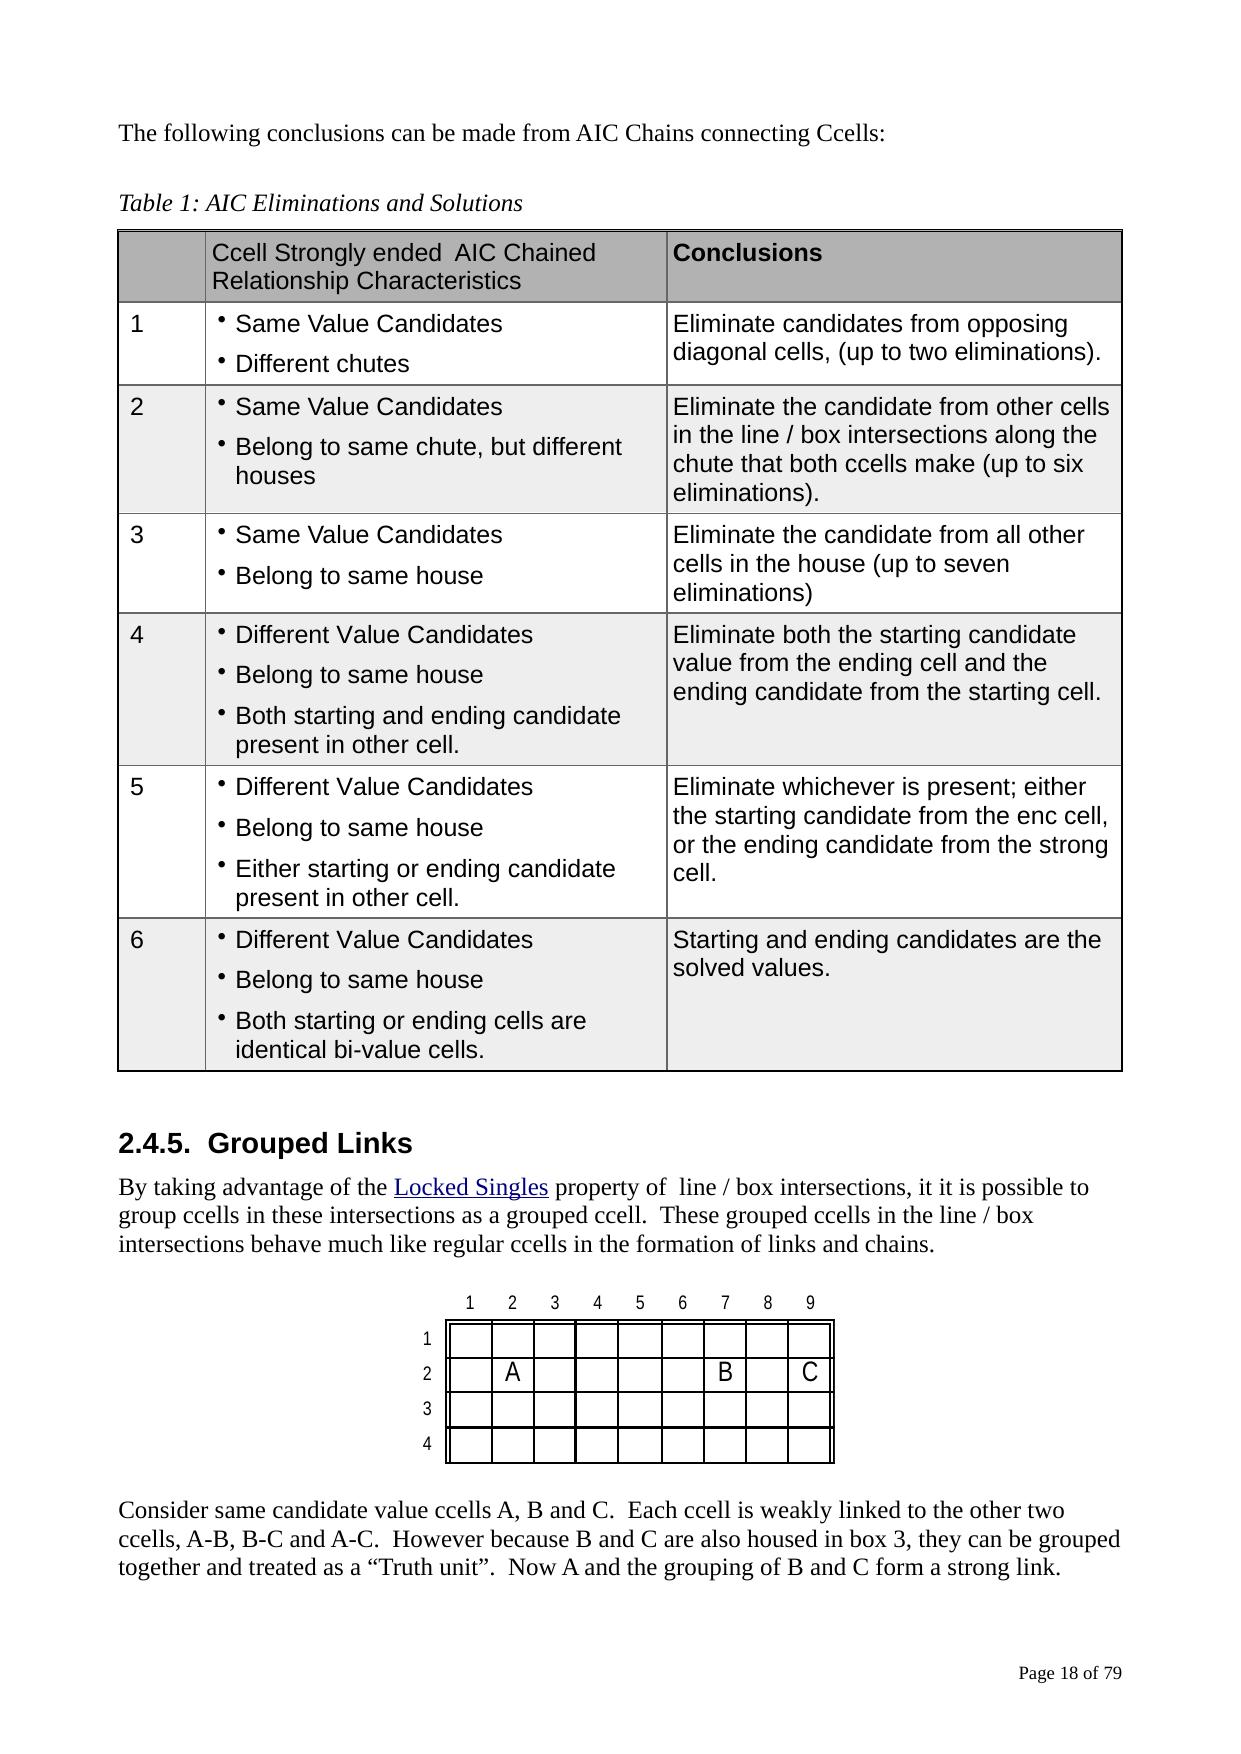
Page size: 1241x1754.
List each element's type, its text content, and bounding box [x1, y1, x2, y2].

table_cell Different Value Candidates Belong to same house Either starting or ending candidate present in other cell. [206, 766, 666, 917]
table_cell Starting and ending candidates are the solved values. [668, 919, 1121, 1070]
text The following conclusions can be made from AIC Chains connecting Ccells: [118, 118, 1122, 147]
table_header Conclusions [668, 232, 1121, 301]
table_cell 6 [119, 919, 205, 1070]
table_cell Same Value Candidates Belong to same chute, but different houses [206, 386, 666, 512]
table_header Ccell Strongly ended AIC Chained Relationship Characteristics [206, 232, 666, 301]
table_cell 3 [119, 514, 205, 612]
table_cell Different Value Candidates Belong to same house Both starting and ending candidate present in other cell. [206, 614, 666, 765]
table_cell Eliminate both the starting candidate value from the ending cell and the ending candidate from the starting cell. [668, 614, 1121, 765]
table_cell Eliminate the candidate from all other cells in the house (up to seven eliminations) [668, 514, 1121, 612]
table_cell 2 [119, 386, 205, 512]
table_cell 5 [119, 766, 205, 917]
table_cell Eliminate candidates from opposing diagonal cells, (up to two eliminations). [668, 303, 1121, 384]
table_cell Same Value Candidates Belong to same house [206, 514, 666, 612]
text Table 1: AIC Eliminations and Solutions [118, 188, 1122, 217]
table_cell 1 [119, 303, 205, 384]
table_header [119, 232, 205, 301]
table_cell Same Value Candidates Different chutes [206, 303, 666, 384]
table_cell Eliminate the candidate from other cells in the line / box intersections along the chute that both ccells make (up to six eliminations). [668, 386, 1121, 512]
subtitle Grouped Links [118, 1126, 1122, 1159]
text Consider same candidate value ccells A, B and C. Each ccell is weakly linked to the other two ccells, A-B, B-C and A-C. However because B and C are also housed in box 3, they can be grouped together and treated as a “Truth unit”. Now A and the grouping of B and C form a strong link. [118, 1495, 1122, 1581]
table_cell 4 [119, 614, 205, 765]
table_cell Different Value Candidates Belong to same house Both starting or ending cells are identical bi-value cells. [206, 919, 666, 1070]
table_cell Eliminate whichever is present; either the starting candidate from the enc cell, or the ending candidate from the strong cell. [668, 766, 1121, 917]
text By taking advantage of the Locked Singles property of line / box intersections, it it is possible to group ccells in these intersections as a grouped ccell. These grouped ccells in the line / box intersections behave much like regular ccells in the formation of links and chains. [118, 1172, 1122, 1258]
